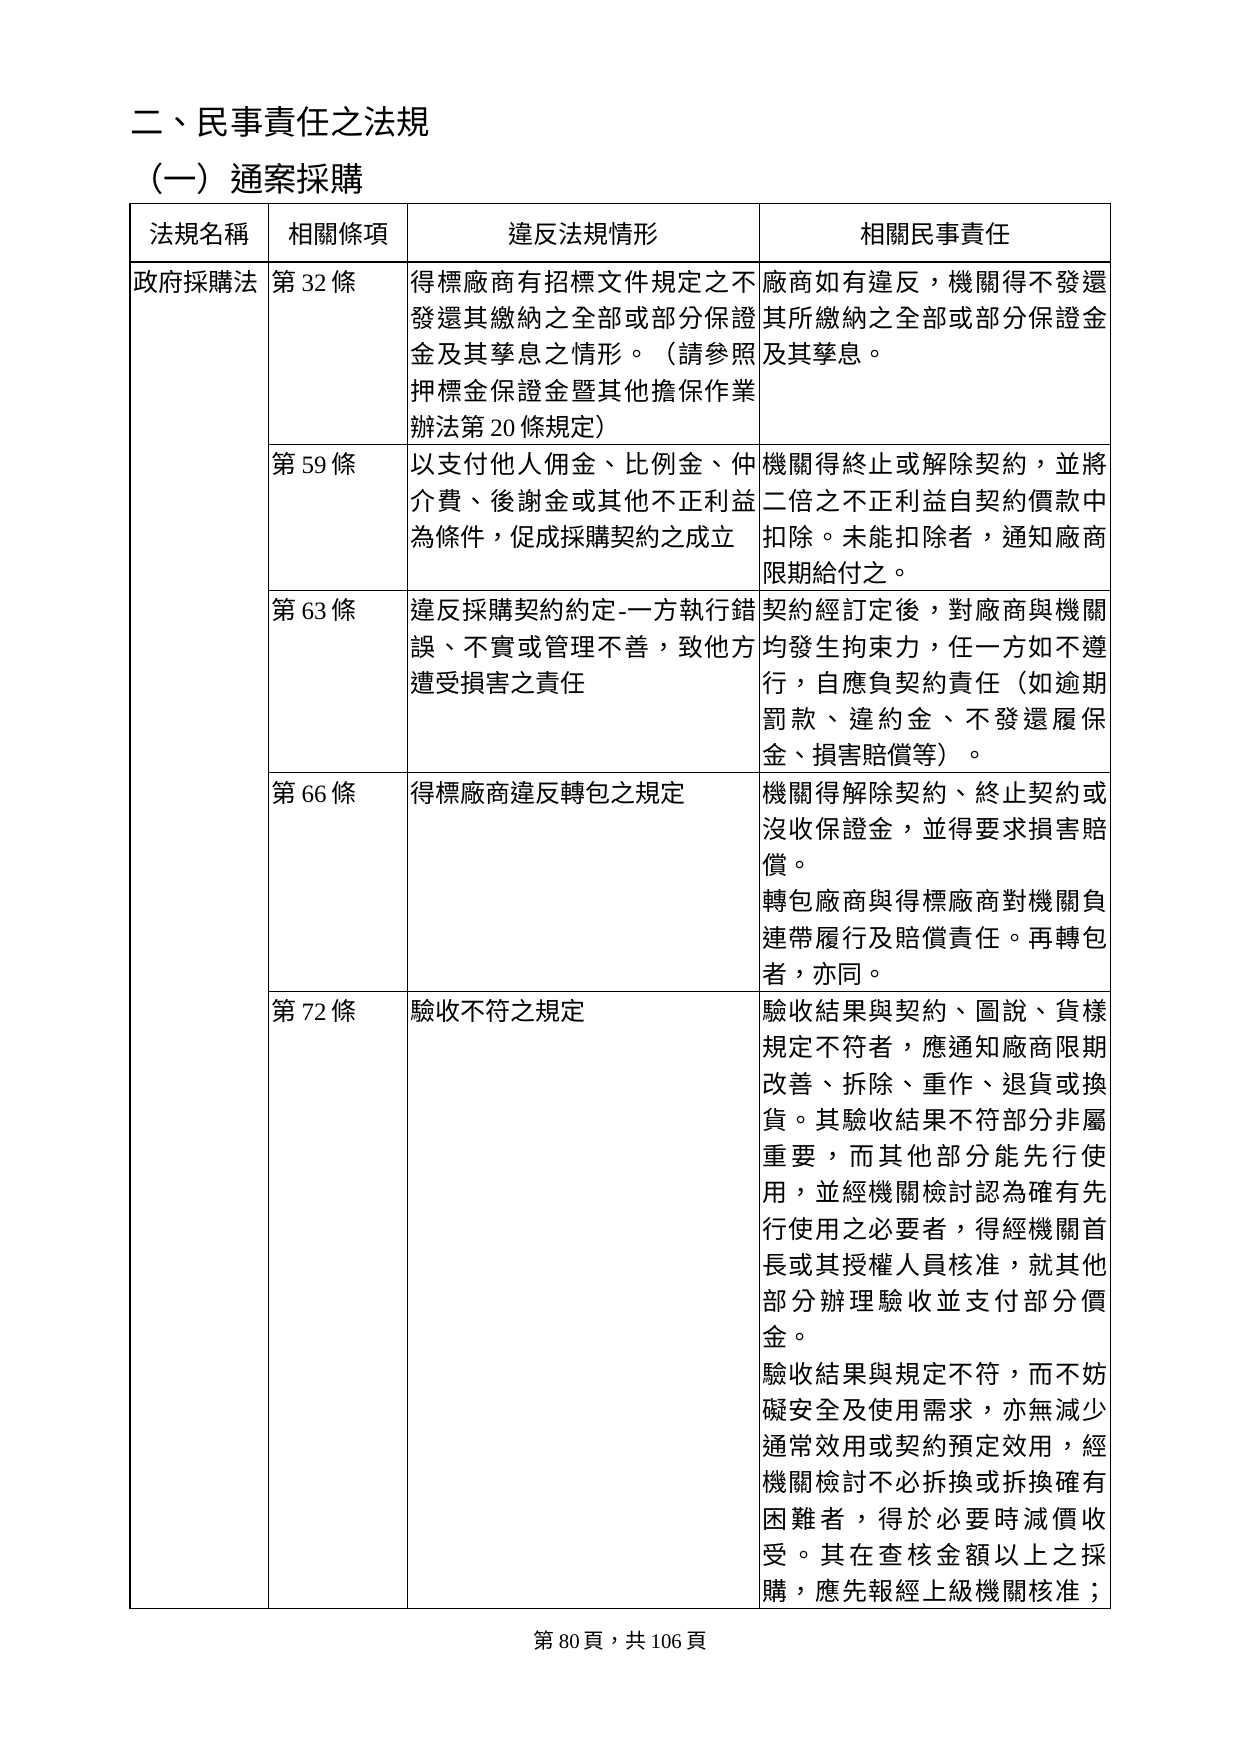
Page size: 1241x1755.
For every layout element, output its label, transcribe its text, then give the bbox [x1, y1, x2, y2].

text （一）通案採購 [130, 146, 1110, 203]
table_cell 契約經訂定後，對廠商與機關均發生拘束力，任一方如不遵行，自應負契約責任（如逾期罰款、違約金、不發還履保金、損害賠償等）。 [760, 591, 1110, 772]
table_header 法規名稱 [131, 204, 268, 261]
table_cell 廠商如有違反，機關得不發還其所繳納之全部或部分保證金及其孳息。 [760, 263, 1110, 444]
table_cell 得標廠商有招標文件規定之不發還其繳納之全部或部分保證金及其孳息之情形。（請參照押標金保證金暨其他擔保作業辦法第20條規定） [408, 263, 759, 444]
table_cell 第32條 [269, 263, 407, 444]
table_cell 第59條 [269, 445, 407, 590]
table_cell 第72條 [269, 992, 407, 1608]
table_header 相關條項 [269, 204, 407, 261]
table_header 違反法規情形 [408, 204, 759, 261]
table_cell 機關得解除契約、終止契約或沒收保證金，並得要求損害賠償。 轉包廠商與得標廠商對機關負連帶履行及賠償責任。再轉包者，亦同。 [760, 773, 1110, 991]
table_cell 驗收結果與契約、圖說、貨樣規定不符者，應通知廠商限期改善、拆除、重作、退貨或換貨。其驗收結果不符部分非屬重要，而其他部分能先行使用，並經機關檢討認為確有先行使用之必要者，得經機關首長或其授權人員核准，就其他部分辦理驗收並支付部分價金。 驗收結果與規定不符，而不妨礙安全及使用需求，亦無減少通常效用或契約預定效用，經機關檢討不必拆換或拆換確有困難者，得於必要時減價收受。其在查核金額以上之採購，應先報經上級機關核准； [760, 992, 1110, 1608]
text 二、民事責任之法規 [130, 89, 1110, 146]
table_cell 違反採購契約約定-一方執行錯誤、不實或管理不善，致他方遭受損害之責任 [408, 591, 759, 772]
table_cell 第63條 [269, 591, 407, 772]
table_cell 政府採購法 [131, 263, 268, 1608]
table_header 相關民事責任 [760, 204, 1110, 261]
table_cell 驗收不符之規定 [408, 992, 759, 1608]
table_cell 第66條 [269, 773, 407, 991]
table_cell 以支付他人佣金、比例金、仲介費、後謝金或其他不正利益為條件，促成採購契約之成立 [408, 445, 759, 590]
table_cell 得標廠商違反轉包之規定 [408, 773, 759, 991]
table_cell 機關得終止或解除契約，並將二倍之不正利益自契約價款中扣除。未能扣除者，通知廠商限期給付之。 [760, 445, 1110, 590]
